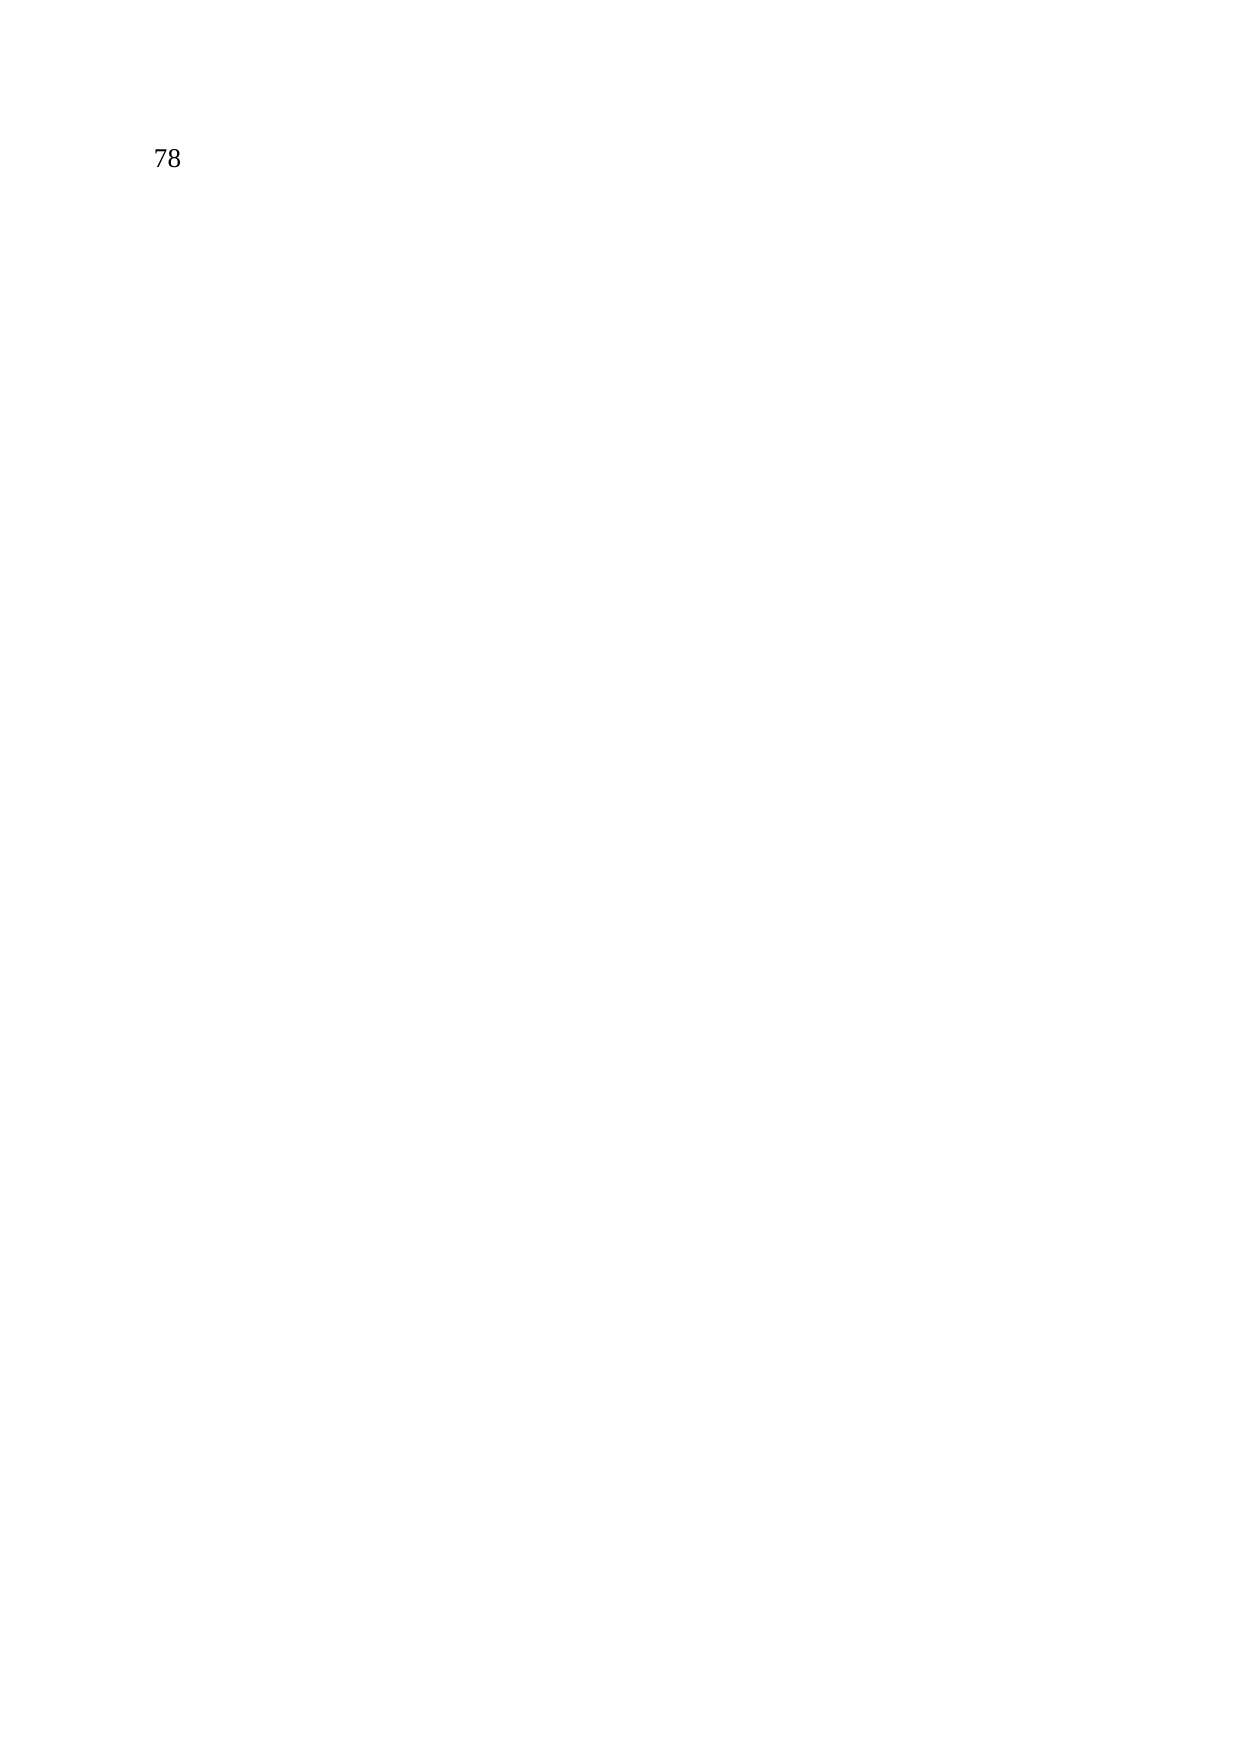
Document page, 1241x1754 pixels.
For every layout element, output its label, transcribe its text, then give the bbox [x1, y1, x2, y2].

text 78 [154, 142, 1081, 173]
